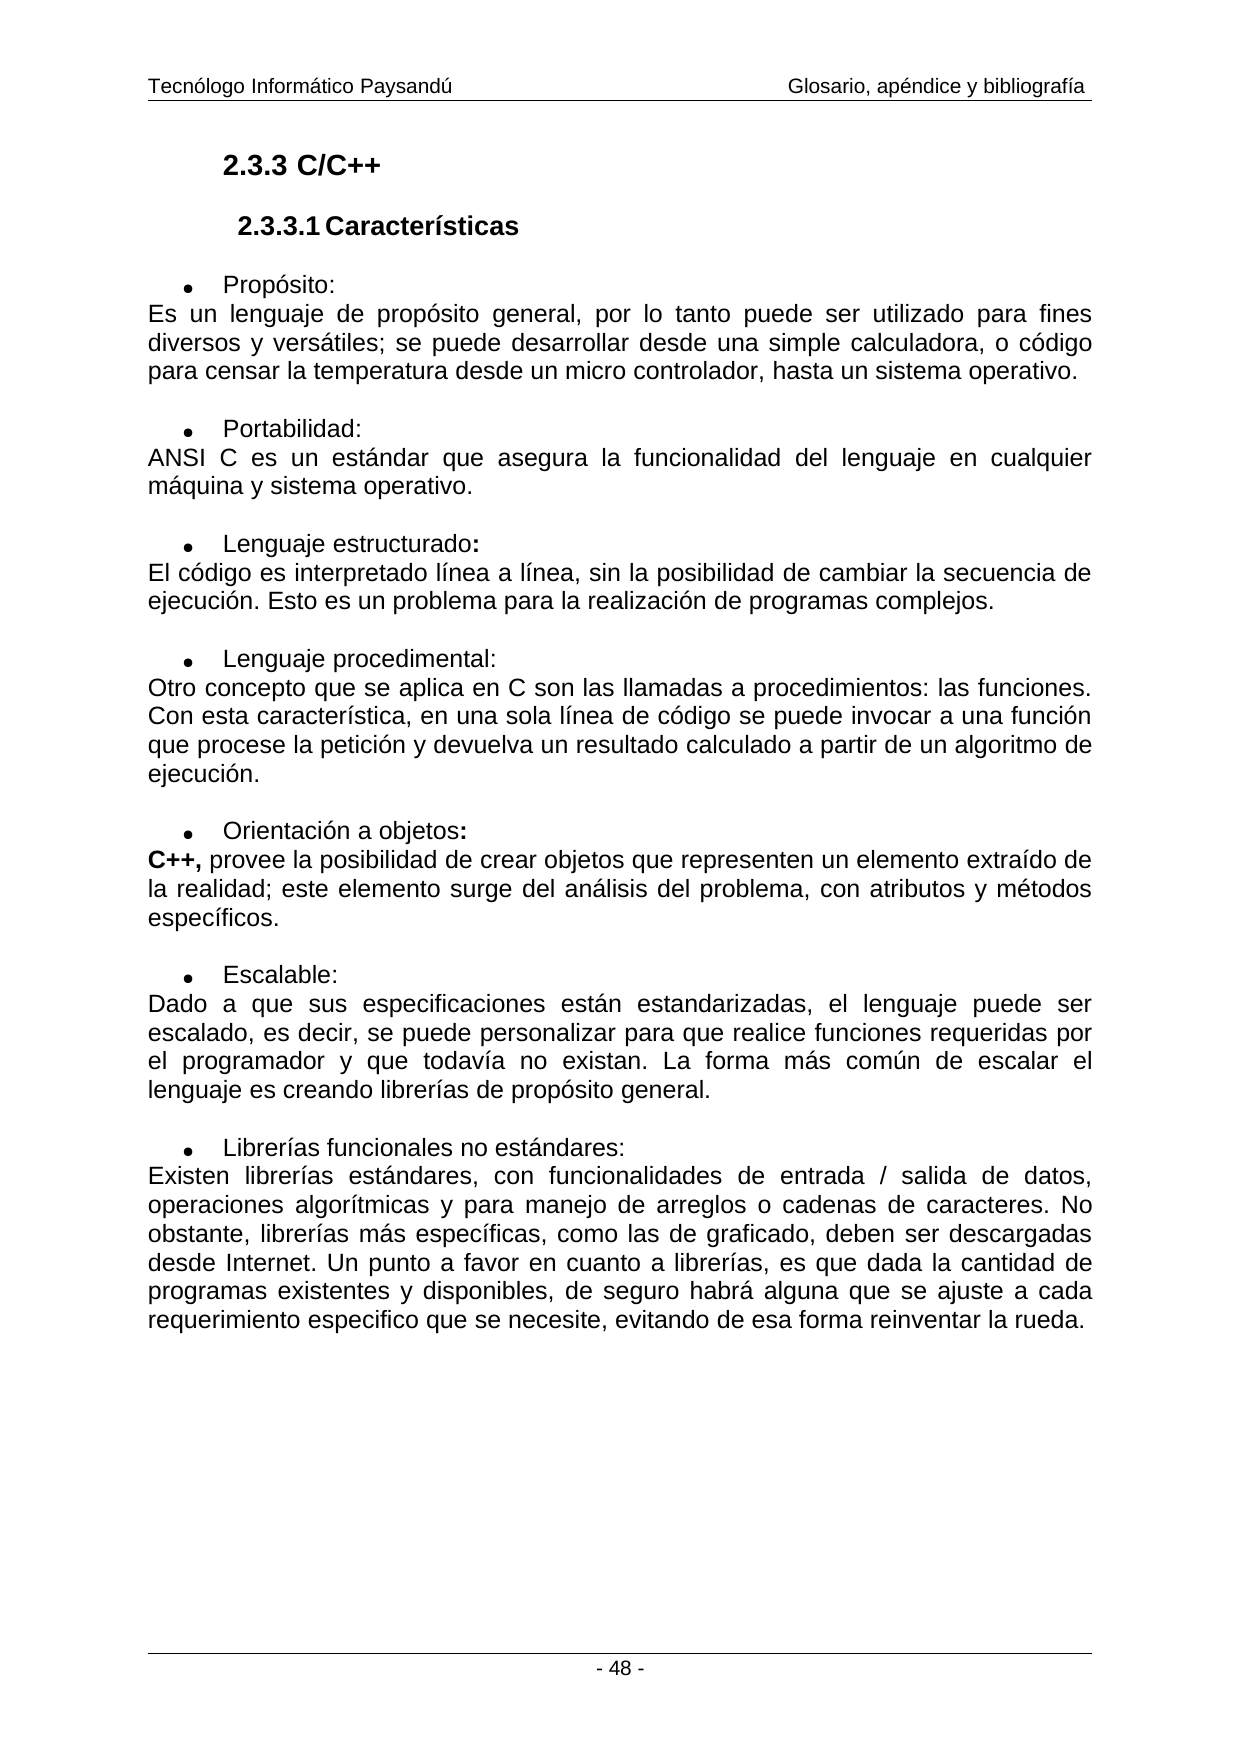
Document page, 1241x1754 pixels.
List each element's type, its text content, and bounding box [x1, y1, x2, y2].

subtitle Características [237, 210, 1092, 241]
list ANSI C es un estándar que asegura la funcionalidad del lenguaje en cualquier máquina y sistema operativo. [148, 442, 1092, 500]
list Portabilidad: [148, 414, 1092, 442]
list Dado a que sus especificaciones están estandarizadas, el lenguaje puede ser escalado, es decir, se puede personalizar para que realice funciones requeridas por el programador y que todavía no existan. La forma más común de escalar el lenguaje es creando librerías de propósito general. [148, 989, 1092, 1104]
list Escalable: [148, 960, 1092, 989]
list Librerías funcionales no estándares: [148, 1132, 1092, 1161]
list Es un lenguaje de propósito general, por lo tanto puede ser utilizado para fines diversos y versátiles; se puede desarrollar desde una simple calculadora, o código para censar la temperatura desde un micro controlador, hasta un sistema operativo. [148, 299, 1092, 385]
list Orientación a objetos: [148, 816, 1092, 845]
list Lenguaje estructurado: [148, 529, 1092, 557]
list Lenguaje procedimental: [148, 644, 1092, 672]
list C++, provee la posibilidad de crear objetos que representen un elemento extraído de la realidad; este elemento surge del análisis del problema, con atributos y métodos específicos. [148, 845, 1092, 931]
list Otro concepto que se aplica en C son las llamadas a procedimientos: las funciones. Con esta característica, en una sola línea de código se puede invocar a una función que procese la petición y devuelva un resultado calculado a partir de un algoritmo de ejecución. [148, 672, 1092, 787]
list Existen librerías estándares, con funcionalidades de entrada / salida de datos, operaciones algorítmicas y para manejo de arreglos o cadenas de caracteres. No obstante, librerías más específicas, como las de graficado, deben ser descargadas desde Internet. Un punto a favor en cuanto a librerías, es que dada la cantidad de programas existentes y disponibles, de seguro habrá alguna que se ajuste a cada requerimiento especifico que se necesite, evitando de esa forma reinventar la rueda. [148, 1161, 1092, 1334]
subtitle C/C++ [223, 148, 1092, 181]
list El código es interpretado línea a línea, sin la posibilidad de cambiar la secuencia de ejecución. Esto es un problema para la realización de programas complejos. [148, 557, 1092, 615]
list Propósito: [148, 270, 1092, 299]
